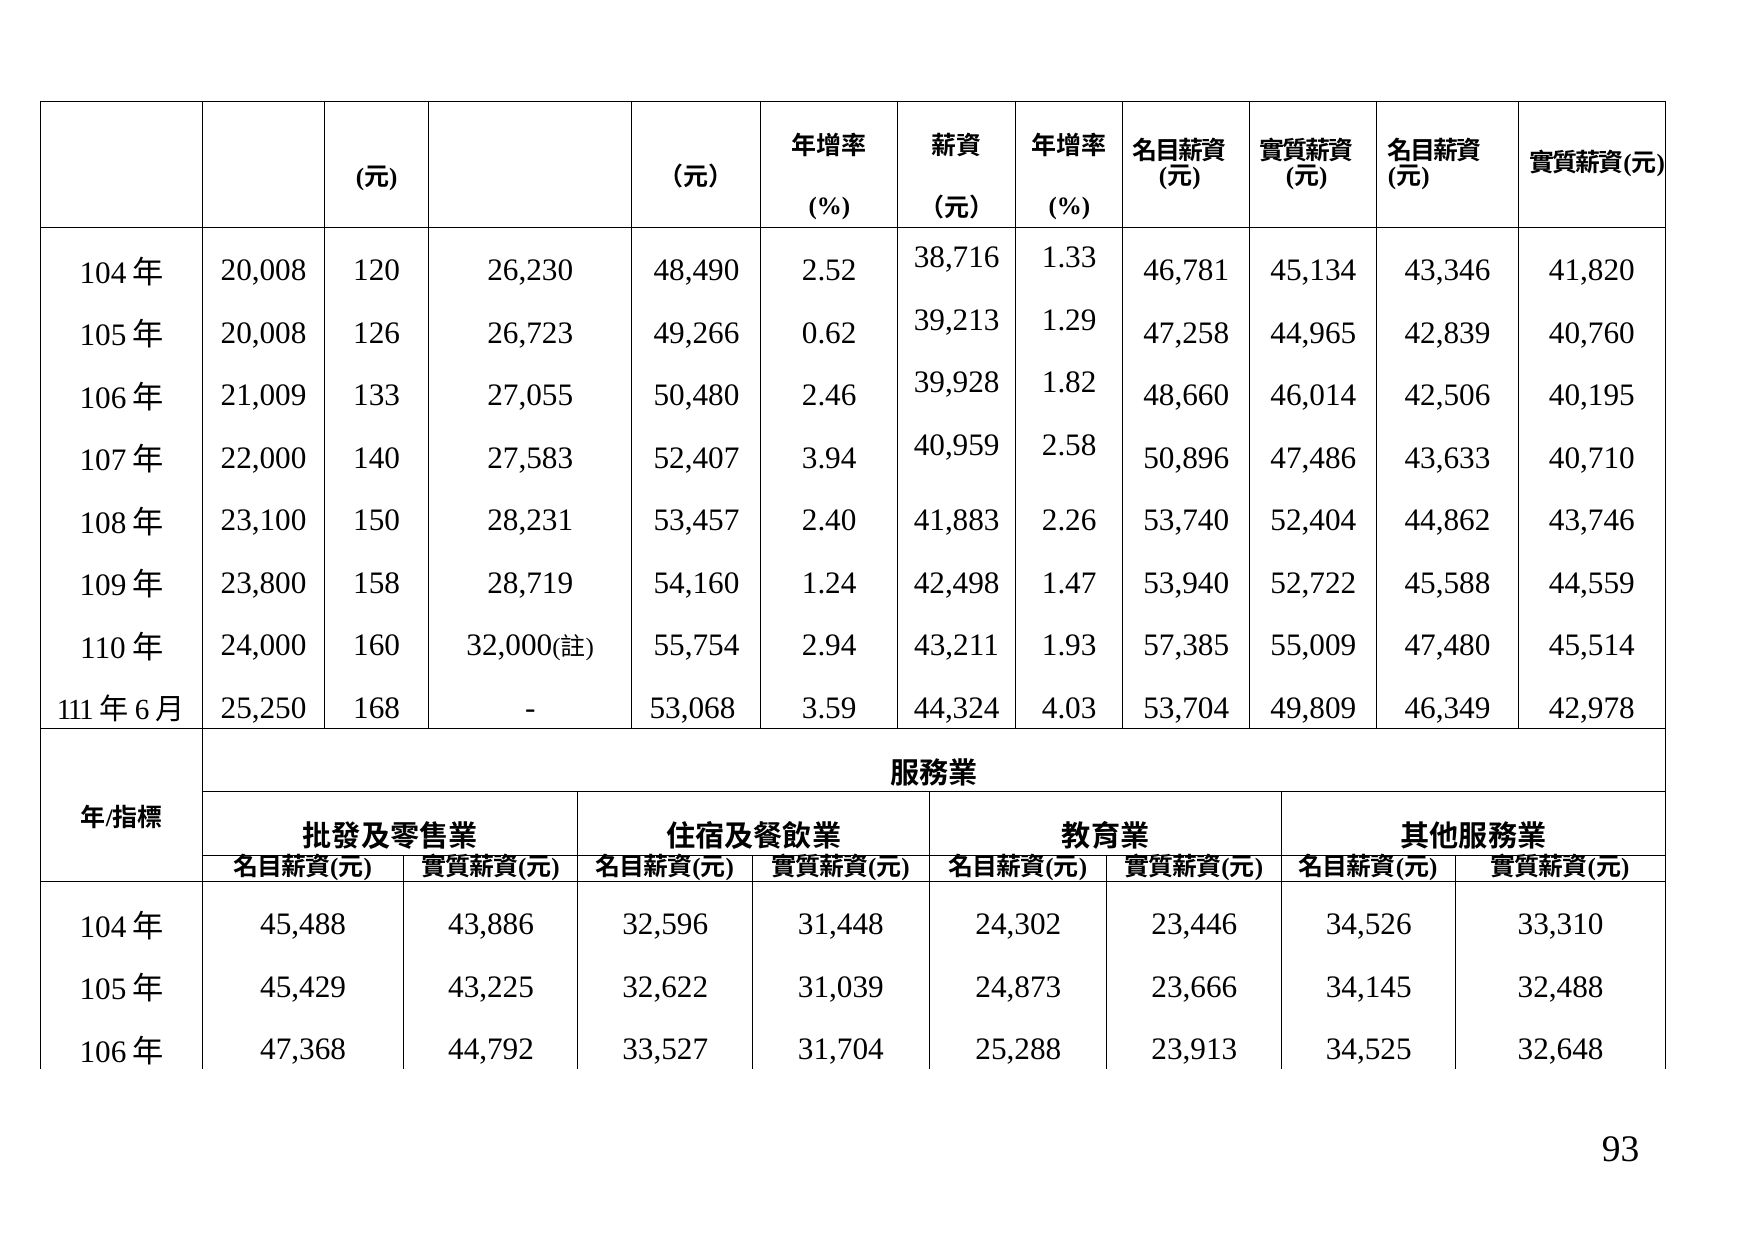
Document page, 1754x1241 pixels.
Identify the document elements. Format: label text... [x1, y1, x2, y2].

table_cell 107年 [41, 415, 202, 478]
table_cell 140 [325, 415, 428, 478]
table_cell 名目薪資(元) [1377, 102, 1518, 227]
table_cell 20,008 [203, 290, 324, 353]
table_cell 實質薪資(元) [404, 856, 577, 881]
table_cell 41,820 [1519, 228, 1665, 290]
table_cell 55,009 [1250, 603, 1376, 665]
table_cell 24,000 [203, 603, 324, 665]
table_cell 3.59 [761, 665, 897, 728]
table_cell 21,009 [203, 353, 324, 415]
table_cell 名目薪資(元) [578, 856, 752, 881]
table_cell 1.47 [1016, 540, 1122, 603]
table_cell 24,302 [930, 882, 1106, 944]
table_cell 33,310 [1456, 882, 1665, 944]
table_cell 名目薪資(元) [1123, 102, 1249, 227]
table_cell 25,250 [203, 665, 324, 728]
table_cell 32,648 [1456, 1007, 1665, 1069]
table_cell 32,488 [1456, 944, 1665, 1007]
table_cell 名目薪資(元) [930, 856, 1106, 881]
table_cell 27,055 [429, 353, 631, 415]
table_cell 47,368 [203, 1007, 403, 1069]
table_cell 52,404 [1250, 478, 1376, 540]
table_cell 24,873 [930, 944, 1106, 1007]
table_cell 43,886 [404, 882, 577, 944]
table_cell 23,666 [1107, 944, 1281, 1007]
table_cell [203, 102, 324, 227]
table_cell 25,288 [930, 1007, 1106, 1069]
table_cell 實質薪資(元) [753, 856, 929, 881]
table_cell [429, 102, 631, 227]
table_cell 50,480 [632, 353, 760, 415]
table_cell 43,225 [404, 944, 577, 1007]
table_cell 42,839 [1377, 290, 1518, 353]
table_cell 39,213 [898, 290, 1015, 353]
table_cell 23,446 [1107, 882, 1281, 944]
table_cell 45,134 [1250, 228, 1376, 290]
table_cell - [429, 665, 631, 728]
table_cell 2.94 [761, 603, 897, 665]
table_cell 48,660 [1123, 353, 1249, 415]
table_cell 41,883 [898, 478, 1015, 540]
table_cell 38,716 [898, 228, 1015, 290]
table_cell 27,583 [429, 415, 631, 478]
table_cell 106年 [41, 1007, 202, 1069]
table_cell 0.62 [761, 290, 897, 353]
table_cell 42,506 [1377, 353, 1518, 415]
table_cell 45,488 [203, 882, 403, 944]
table_cell 57,385 [1123, 603, 1249, 665]
table_cell 109年 [41, 540, 202, 603]
table_cell 44,324 [898, 665, 1015, 728]
table_cell 實質薪資(元) [1250, 102, 1376, 227]
table_cell 52,722 [1250, 540, 1376, 603]
table_cell 34,525 [1282, 1007, 1455, 1069]
table_cell 48,490 [632, 228, 760, 290]
table_cell 年增率(%) [1016, 102, 1122, 227]
table_cell 1.29 [1016, 290, 1122, 353]
table_cell 服務業 [203, 729, 1665, 791]
table_cell 住宿及餐飲業 [578, 792, 929, 855]
table_cell 33,527 [578, 1007, 752, 1069]
table_cell 3.94 [761, 415, 897, 478]
table_cell 43,211 [898, 603, 1015, 665]
table_cell 1.93 [1016, 603, 1122, 665]
table_cell 53,457 [632, 478, 760, 540]
table_cell 39,928 [898, 353, 1015, 415]
table_cell 40,760 [1519, 290, 1665, 353]
table_cell 26,723 [429, 290, 631, 353]
table_cell 4.03 [1016, 665, 1122, 728]
table_cell 34,526 [1282, 882, 1455, 944]
table_cell 其他服務業 [1282, 792, 1665, 855]
table_cell 45,429 [203, 944, 403, 1007]
table_cell 2.58 [1016, 415, 1122, 478]
table_cell 實質薪資(元) [1519, 102, 1665, 227]
table_cell 111年6月 [41, 665, 202, 728]
table_cell 133 [325, 353, 428, 415]
table_cell 104年 [41, 882, 202, 944]
table_cell 44,965 [1250, 290, 1376, 353]
table_cell 53,068 [632, 665, 760, 728]
table_cell 40,710 [1519, 415, 1665, 478]
table_cell 53,704 [1123, 665, 1249, 728]
table_cell 名目薪資(元) [1282, 856, 1455, 881]
table_cell 34,145 [1282, 944, 1455, 1007]
table_cell 49,809 [1250, 665, 1376, 728]
table_cell 42,498 [898, 540, 1015, 603]
table_cell 31,039 [753, 944, 929, 1007]
table_cell 158 [325, 540, 428, 603]
table_cell (元) [325, 102, 428, 227]
table_cell 120 [325, 228, 428, 290]
table_cell 168 [325, 665, 428, 728]
table_header [41, 102, 202, 227]
table_cell 50,896 [1123, 415, 1249, 478]
table_cell （元） [632, 102, 760, 227]
table_cell 2.52 [761, 228, 897, 290]
table_cell 32,622 [578, 944, 752, 1007]
table_cell 43,346 [1377, 228, 1518, 290]
table_cell 160 [325, 603, 428, 665]
table_cell 1.24 [761, 540, 897, 603]
table_cell 46,349 [1377, 665, 1518, 728]
table_cell 105年 [41, 944, 202, 1007]
table_cell 薪資（元） [898, 102, 1015, 227]
table_cell 106年 [41, 353, 202, 415]
table_cell 108年 [41, 478, 202, 540]
table_cell 32,000(註) [429, 603, 631, 665]
table_cell 教育業 [930, 792, 1281, 855]
table_cell 126 [325, 290, 428, 353]
table_cell 28,719 [429, 540, 631, 603]
table_cell 43,746 [1519, 478, 1665, 540]
table_cell 2.26 [1016, 478, 1122, 540]
table_cell 110年 [41, 603, 202, 665]
table_cell 44,792 [404, 1007, 577, 1069]
table_cell 31,704 [753, 1007, 929, 1069]
table_cell 年/指標 [41, 729, 202, 881]
table_cell 44,559 [1519, 540, 1665, 603]
table_cell 26,230 [429, 228, 631, 290]
table_cell 23,100 [203, 478, 324, 540]
table_cell 2.40 [761, 478, 897, 540]
table_cell 實質薪資(元) [1107, 856, 1281, 881]
table_cell 46,014 [1250, 353, 1376, 415]
table_cell 批發及零售業 [203, 792, 577, 855]
table_cell 47,480 [1377, 603, 1518, 665]
table_cell 40,959 [898, 415, 1015, 478]
table_cell 2.46 [761, 353, 897, 415]
table_cell 104年 [41, 228, 202, 290]
table_cell 53,740 [1123, 478, 1249, 540]
table_cell 55,754 [632, 603, 760, 665]
table_cell 年增率(%) [761, 102, 897, 227]
table_cell 23,800 [203, 540, 324, 603]
table_cell 46,781 [1123, 228, 1249, 290]
table_cell 49,266 [632, 290, 760, 353]
table_cell 105年 [41, 290, 202, 353]
table_cell 44,862 [1377, 478, 1518, 540]
table_cell 150 [325, 478, 428, 540]
table_cell 40,195 [1519, 353, 1665, 415]
table_cell 47,486 [1250, 415, 1376, 478]
table_cell 28,231 [429, 478, 631, 540]
table_cell 1.33 [1016, 228, 1122, 290]
table_cell 22,000 [203, 415, 324, 478]
table_cell 54,160 [632, 540, 760, 603]
table_cell 43,633 [1377, 415, 1518, 478]
table_cell 32,596 [578, 882, 752, 944]
table_cell 47,258 [1123, 290, 1249, 353]
table_cell 1.82 [1016, 353, 1122, 415]
table_cell 53,940 [1123, 540, 1249, 603]
table_cell 名目薪資(元) [203, 856, 403, 881]
table_cell 31,448 [753, 882, 929, 944]
table_cell 23,913 [1107, 1007, 1281, 1069]
table_cell 實質薪資(元) [1456, 856, 1665, 881]
table_cell 45,514 [1519, 603, 1665, 665]
table_cell 52,407 [632, 415, 760, 478]
table_cell 42,978 [1519, 665, 1665, 728]
table_cell 45,588 [1377, 540, 1518, 603]
table_cell 20,008 [203, 228, 324, 290]
